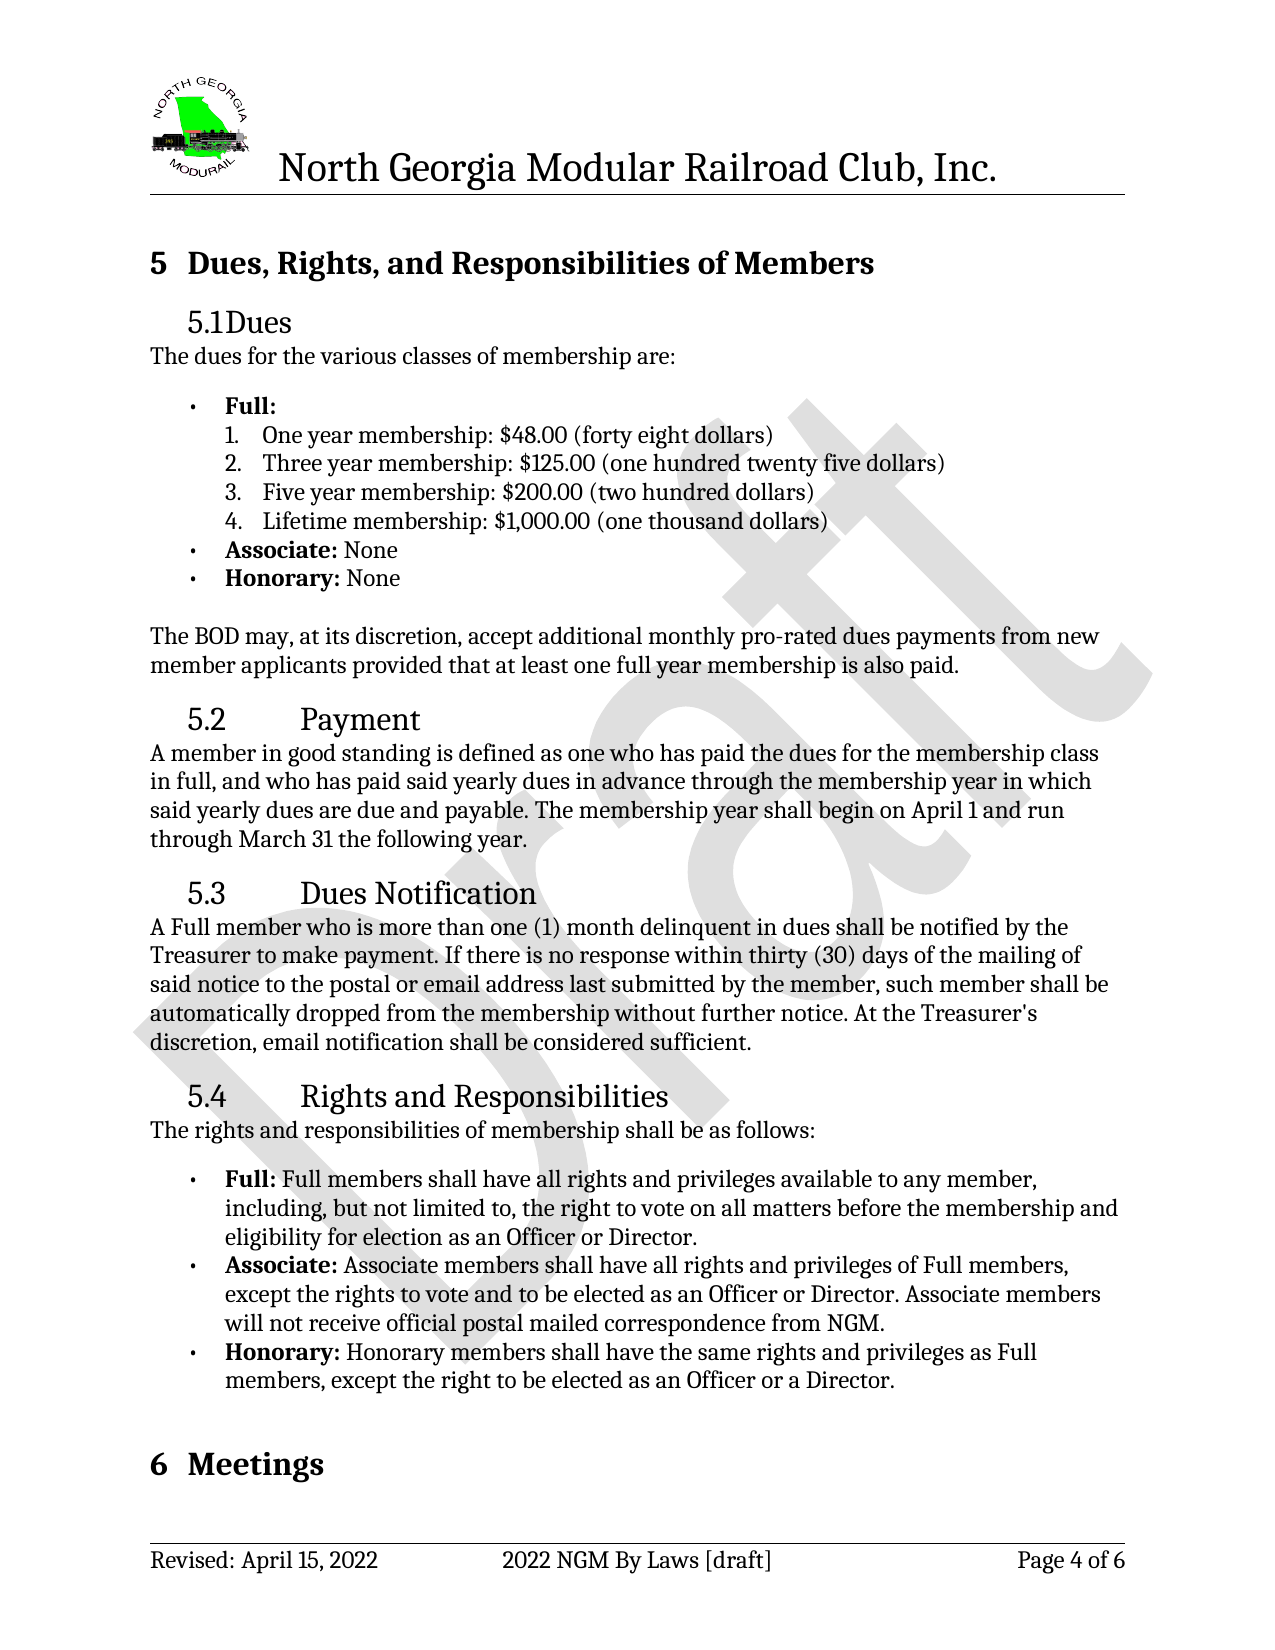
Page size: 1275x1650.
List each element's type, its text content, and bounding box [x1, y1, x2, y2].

subtitle Rights and Responsibilities [187, 1077, 1125, 1116]
list Associate: None [187, 536, 1125, 564]
subtitle Dues Notification [187, 874, 1125, 913]
text The rights and responsibilities of membership shall be as follows: [150, 1116, 1125, 1144]
text A member in good standing is defined as one who has paid the dues for the membership class in full, and who has paid said yearly dues in advance through the membership year in which said yearly dues are due and payable. The membership year shall begin on April 1 and run through March 31 the following year. [150, 738, 1125, 853]
subtitle Payment [187, 700, 1125, 738]
list Three year membership: $125.00 (one hundred twenty five dollars) [225, 449, 1125, 478]
list One year membership: $48.00 (forty eight dollars) [225, 421, 1125, 449]
list Honorary: Honorary members shall have the same rights and privileges as Full members, except the right to be elected as an Officer or a Director. [187, 1338, 1125, 1395]
picture [150, 75, 251, 182]
list Full: Full members shall have all rights and privileges available to any member, including, but not limited to, the right to vote on all matters before the membership and eligibility for election as an Officer or Director. [187, 1165, 1125, 1251]
list Honorary: None [187, 564, 1125, 622]
text The BOD may, at its discretion, accept additional monthly pro-rated dues payments from new member applicants provided that at least one full year membership is also paid. [150, 622, 1125, 679]
subtitle Meetings [150, 1445, 1125, 1483]
list Associate: Associate members shall have all rights and privileges of Full members, except the rights to vote and to be elected as an Officer or Director. Associate members will not receive official postal mailed correspondence from NGM. [187, 1251, 1125, 1338]
list Five year membership: $200.00 (two hundred dollars) [225, 478, 1125, 507]
text The dues for the various classes of membership are: [150, 342, 1125, 371]
subtitle Dues, Rights, and Responsibilities of Members [150, 245, 1125, 283]
list Full: [187, 392, 1125, 421]
list Lifetime membership: $1,000.00 (one thousand dollars) [225, 507, 1125, 536]
subtitle Dues [187, 304, 1125, 342]
text A Full member who is more than one (1) month delinquent in dues shall be notified by the Treasurer to make payment. If there is no response within thirty (30) days of the mailing of said notice to the postal or email address last submitted by the member, such member shall be automatically dropped from the membership without further notice. At the Treasurer's discretion, email notification shall be considered sufficient. [150, 913, 1125, 1056]
